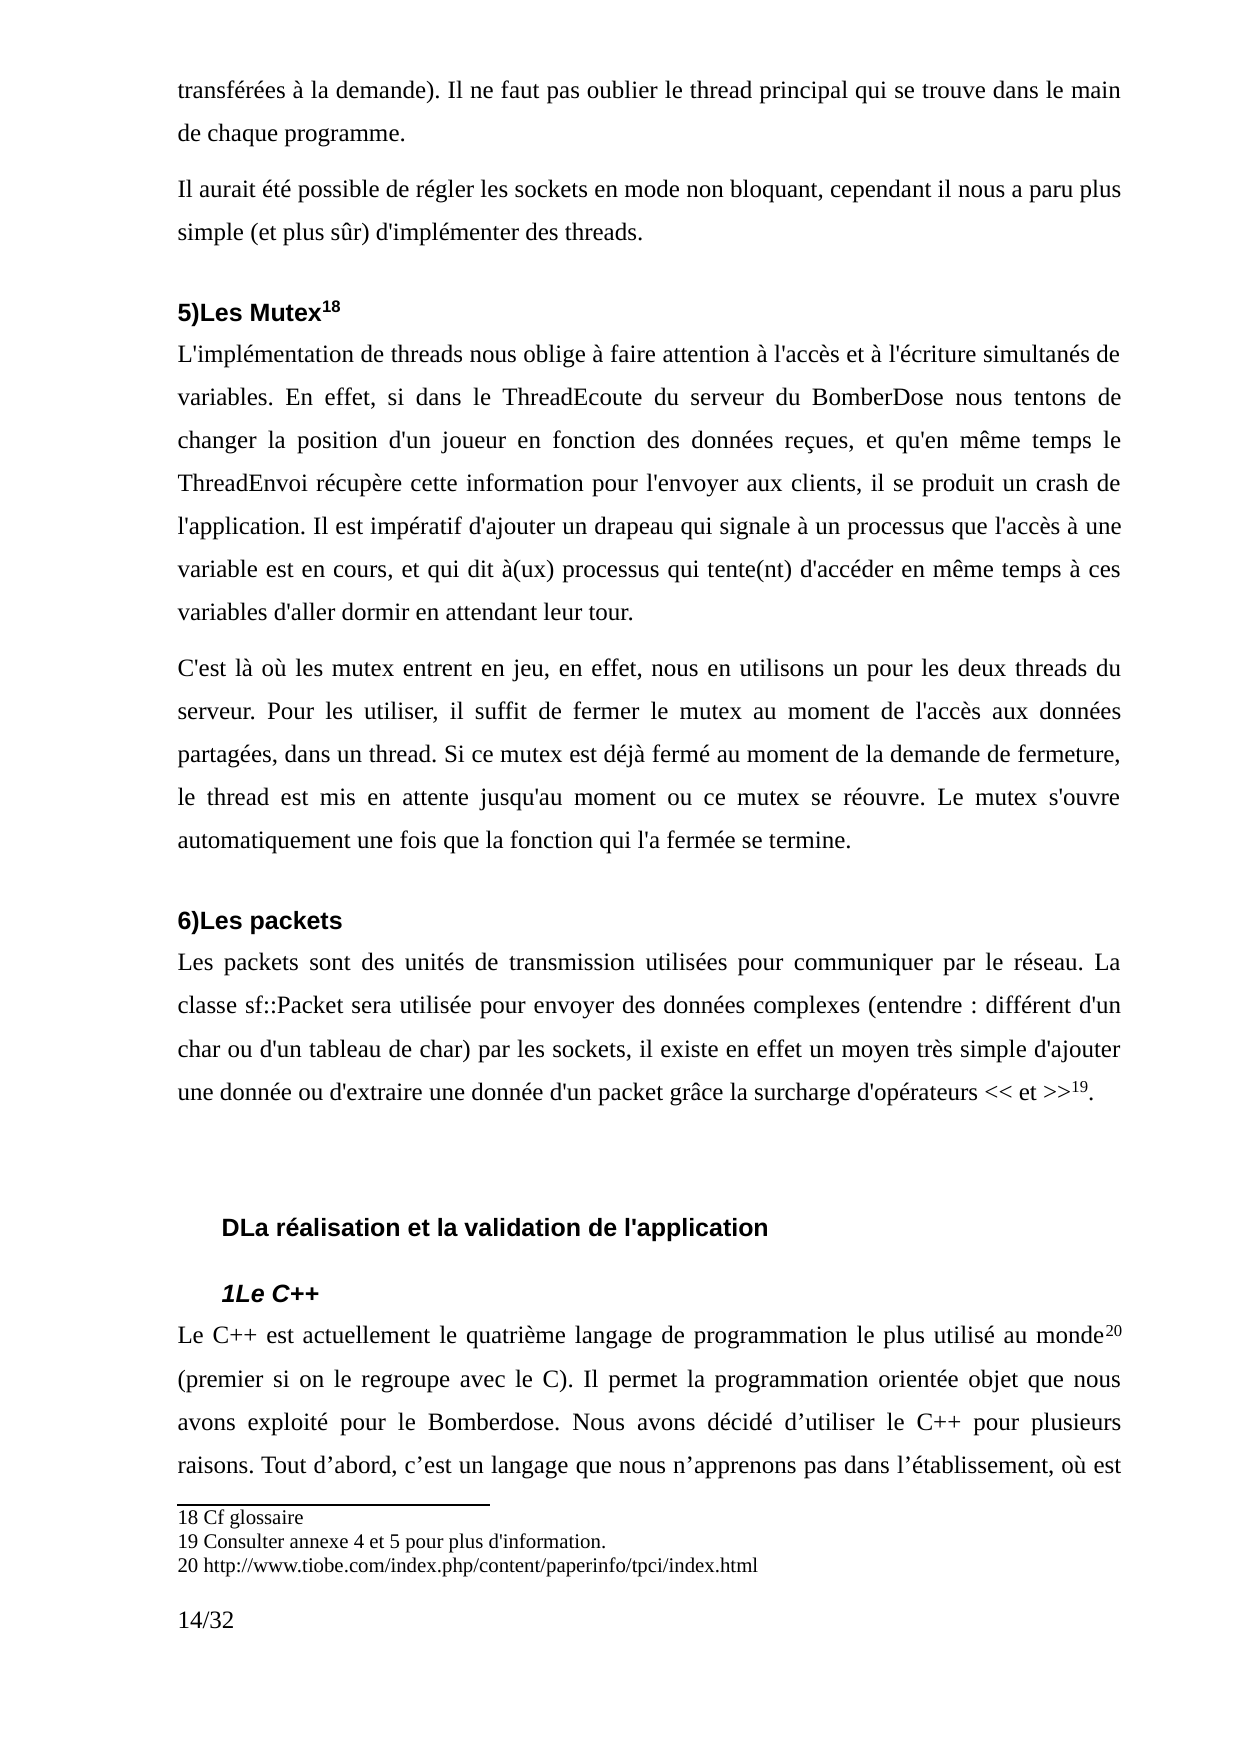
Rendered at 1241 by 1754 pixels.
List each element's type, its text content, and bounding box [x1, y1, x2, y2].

text Il aurait été possible de régler les sockets en mode non bloquant, cependant il nous a paru plus simple (et plus sûr) d'implémenter des threads. [177, 174, 1122, 246]
subtitle Les packets [177, 906, 1122, 935]
text Consulter annexe 4 et 5 pour plus d'information. [177, 1529, 1122, 1553]
subtitle Les Mutex [177, 297, 1122, 326]
subtitle La réalisation et la validation de l'application [177, 1213, 1122, 1242]
text Cf glossaire [177, 1505, 1122, 1529]
text transférées à la demande). Il ne faut pas oublier le thread principal qui se trouve dans le main de chaque programme. [177, 75, 1122, 147]
subtitle Le C++ [177, 1279, 1122, 1308]
text C'est là où les mutex entrent en jeu, en effet, nous en utilisons un pour les deux threads du serveur. Pour les utiliser, il suffit de fermer le mutex au moment de l'accès aux données partagées, dans un thread. Si ce mutex est déjà fermé au moment de la demande de fermeture, le thread est mis en attente jusqu'au moment ou ce mutex se réouvre. Le mutex s'ouvre automatiquement une fois que la fonction qui l'a fermée se termine. [177, 653, 1122, 854]
text Le C++ est actuellement le quatrième langage de programmation le plus utilisé au monde (premier si on le regroupe avec le C). Il permet la programmation orientée objet que nous avons exploité pour le Bomberdose. Nous avons décidé d’utiliser le C++ pour plusieurs raisons. Tout d’abord, c’est un langage que nous n’apprenons pas dans l’établissement, où est [177, 1321, 1122, 1479]
text Les packets sont des unités de transmission utilisées pour communiquer par le réseau. La classe sf::Packet sera utilisée pour envoyer des données complexes (entendre : différent d'un char ou d'un tableau de char) par les sockets, il existe en effet un moyen très simple d'ajouter une donnée ou d'extraire une donnée d'un packet grâce la surcharge d'opérateurs << et >>. [177, 947, 1122, 1106]
text L'implémentation de threads nous oblige à faire attention à l'accès et à l'écriture simultanés de variables. En effet, si dans le ThreadEcoute du serveur du BomberDose nous tentons de changer la position d'un joueur en fonction des données reçues, et qu'en même temps le ThreadEnvoi récupère cette information pour l'envoyer aux clients, il se produit un crash de l'application. Il est impératif d'ajouter un drapeau qui signale à un processus que l'accès à une variable est en cours, et qui dit à(ux) processus qui tente(nt) d'accéder en même temps à ces variables d'aller dormir en attendant leur tour. [177, 339, 1122, 626]
text http://www.tiobe.com/index.php/content/paperinfo/tpci/index.html [177, 1553, 1122, 1577]
